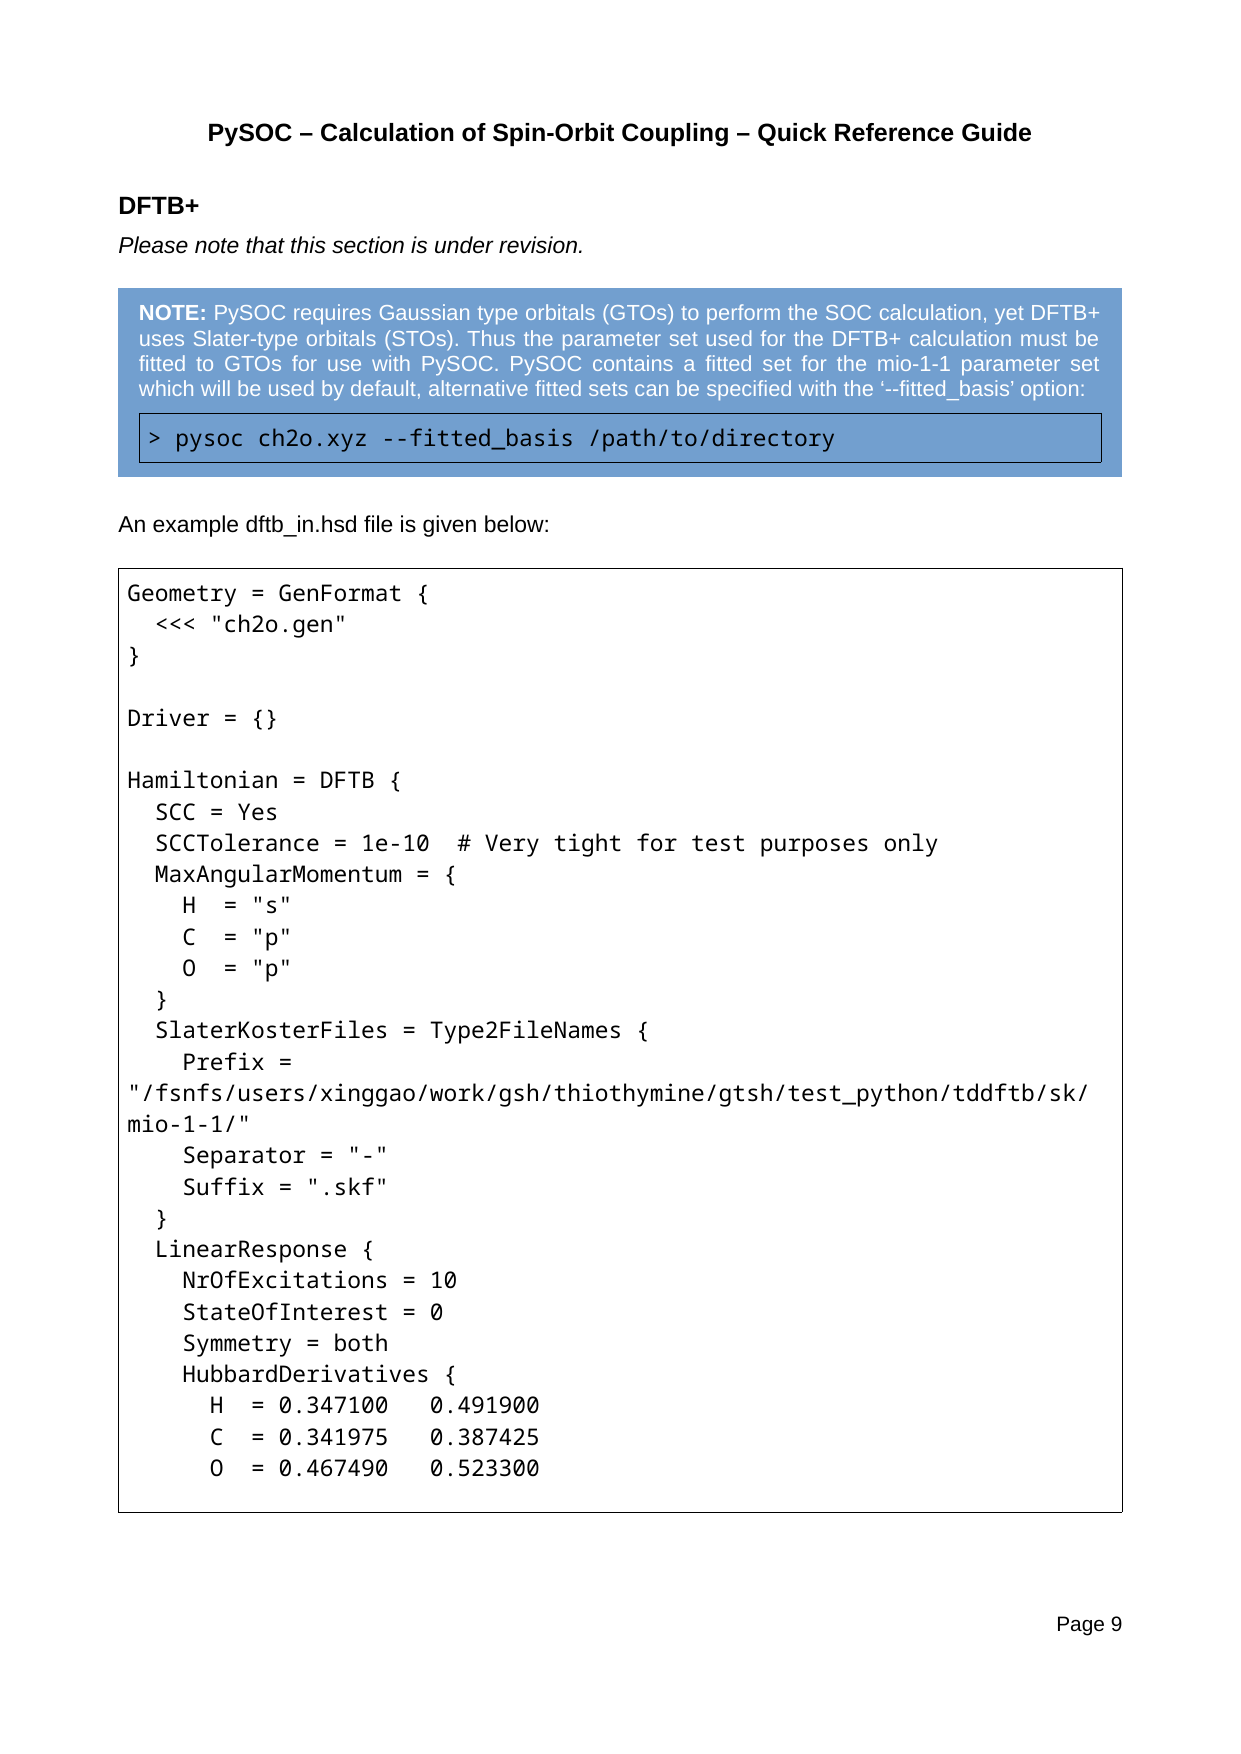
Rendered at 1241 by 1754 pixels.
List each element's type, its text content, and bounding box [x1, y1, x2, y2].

text O = 0.467490 0.523300 [127, 1452, 1113, 1483]
text C = "p" [127, 920, 1113, 952]
text <<< "ch2o.gen" [127, 608, 1113, 639]
text Symmetry = both [127, 1327, 1113, 1358]
text Please note that this section is under revision. [118, 232, 1122, 258]
text SlaterKosterFiles = Type2FileNames { [127, 1014, 1113, 1045]
text SCCTolerance = 1e-10 # Very tight for test purposes only [127, 827, 1113, 858]
text MaxAngularMomentum = { [127, 858, 1113, 889]
text Prefix = "/fsnfs/users/xinggao/work/gsh/thiothymine/gtsh/test_python/tddftb/sk/mio-1-1/" [127, 1045, 1113, 1139]
text NOTE: PySOC requires Gaussian type orbitals (GTOs) to perform the SOC calculation, yet DFTB+ uses Slater-type orbitals (STOs). Thus the parameter set used for the DFTB+ calculation must be fitted to GTOs for use with PySOC. PySOC contains a fitted set for the mio-1-1 parameter set which will be used by default, alternative fitted sets can be specified with the ‘--fitted_basis’ option: [139, 300, 1101, 401]
text SCC = Yes [127, 795, 1113, 827]
text > pysoc ch2o.xyz --fitted_basis /path/to/directory [148, 422, 1092, 453]
text O = "p" [127, 952, 1113, 983]
text [118, 277, 1122, 288]
subtitle DFTB+ [118, 191, 1122, 220]
text HubbardDerivatives { [127, 1358, 1113, 1389]
text } [127, 639, 1113, 670]
text NrOfExcitations = 10 [127, 1264, 1113, 1295]
text Geometry = GenFormat { [127, 577, 1113, 608]
text Separator = "-" [127, 1139, 1113, 1170]
text H = "s" [127, 889, 1113, 920]
text } [127, 983, 1113, 1014]
text Suffix = ".skf" [127, 1170, 1113, 1202]
text An example dftb_in.hsd file is given below: [118, 477, 1122, 537]
text Hamiltonian = DFTB { [127, 764, 1113, 795]
text } [127, 1202, 1113, 1233]
text C = 0.341975 0.387425 [127, 1420, 1113, 1452]
text Driver = {} [127, 702, 1113, 733]
text H = 0.347100 0.491900 [127, 1389, 1113, 1420]
text LinearResponse { [127, 1233, 1113, 1264]
text StateOfInterest = 0 [127, 1295, 1113, 1327]
